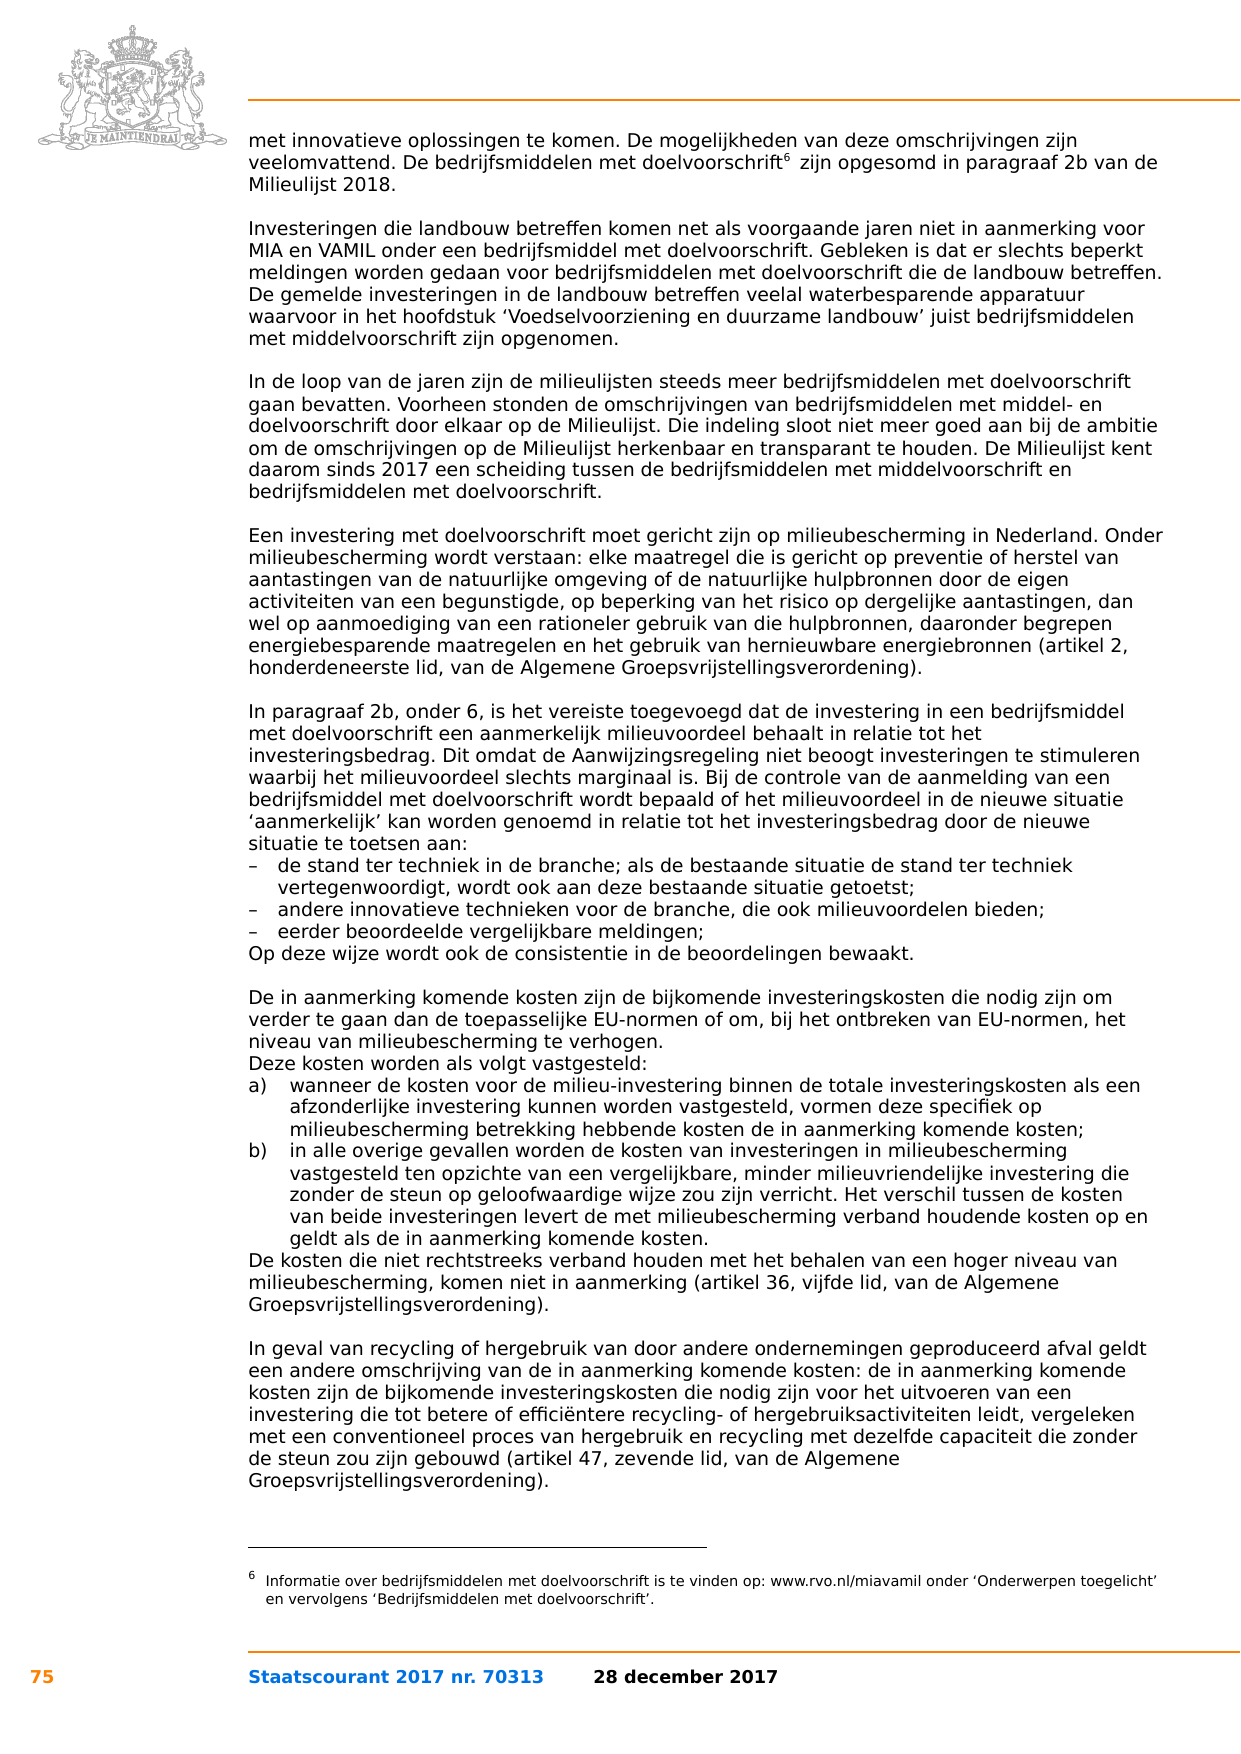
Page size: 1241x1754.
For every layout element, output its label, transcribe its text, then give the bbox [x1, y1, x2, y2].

text Een investering met doelvoorschrift moet gericht zijn op milieubescherming in Nederland. Onder milieubescherming wordt verstaan: elke maatregel die is gericht op preventie of herstel van aantastingen van de natuurlijke omgeving of de natuurlijke hulpbronnen door de eigen activiteiten van een begunstigde, op beperking van het risico op dergelijke aantastingen, dan wel op aanmoediging van een rationeler gebruik van die hulpbronnen, daaronder begrepen energiebesparende maatregelen en het gebruik van hernieuwbare energiebronnen (artikel 2, honderdeneerste lid, van de Algemene Groepsvrijstellingsverordening). [248, 525, 1163, 679]
picture [38, 25, 227, 150]
text b) in alle overige gevallen worden de kosten van investeringen in milieubescherming vastgesteld ten opzichte van een vergelijkbare, minder milieuvriendelijke investering die zonder de steun op geloofwaardige wijze zou zijn verricht. Het verschil tussen de kosten van beide investeringen levert de met milieubescherming verband houdende kosten op en geldt als de in aanmerking komende kosten. [248, 1140, 1163, 1250]
text De in aanmerking komende kosten zijn de bijkomende investeringskosten die nodig zijn om verder te gaan dan de toepasselijke EU-normen of om, bij het ontbreken van EU-normen, het niveau van milieubescherming te verhogen. [248, 987, 1163, 1052]
text Informatie over bedrijfsmiddelen met doelvoorschrift is te vinden op: www.rvo.nl/miavamil onder ‘Onderwerpen toegelicht’ en vervolgens ‘Bedrijfsmiddelen met doelvoorschrift’. [248, 1569, 1163, 1608]
text In de loop van de jaren zijn de milieulijsten steeds meer bedrijfsmiddelen met doelvoorschrift gaan bevatten. Voorheen stonden de omschrijvingen van bedrijfsmiddelen met middel- en doelvoorschrift door elkaar op de Milieulijst. Die indeling sloot niet meer goed aan bij de ambitie om de omschrijvingen op de Milieulijst herkenbaar en transparant te houden. De Milieulijst kent daarom sinds 2017 een scheiding tussen de bedrijfsmiddelen met middelvoorschrift en bedrijfsmiddelen met doelvoorschrift. [248, 371, 1163, 503]
text – de stand ter techniek in de branche; als de bestaande situatie de stand ter techniek vertegenwoordigt, wordt ook aan deze bestaande situatie getoetst; [248, 855, 1163, 899]
text Op deze wijze wordt ook de consistentie in de beoordelingen bewaakt. [248, 943, 1163, 965]
text In geval van recycling of hergebruik van door andere ondernemingen geproduceerd afval geldt een andere omschrijving van de in aanmerking komende kosten: de in aanmerking komende kosten zijn de bijkomende investeringskosten die nodig zijn voor het uitvoeren van een investering die tot betere of efficiëntere recycling- of hergebruiksactiviteiten leidt, vergeleken met een conventioneel proces van hergebruik en recycling met dezelfde capaciteit die zonder de steun zou zijn gebouwd (artikel 47, zevende lid, van de Algemene Groepsvrijstellingsverordening). [248, 1338, 1163, 1492]
text In paragraaf 2b, onder 6, is het vereiste toegevoegd dat de investering in een bedrijfsmiddel met doelvoorschrift een aanmerkelijk milieuvoordeel behaalt in relatie tot het investeringsbedrag. Dit omdat de Aanwijzingsregeling niet beoogt investeringen te stimuleren waarbij het milieuvoordeel slechts marginaal is. Bij de controle van de aanmelding van een bedrijfsmiddel met doelvoorschrift wordt bepaald of het milieuvoordeel in de nieuwe situatie ‘aanmerkelijk’ kan worden genoemd in relatie tot het investeringsbedrag door de nieuwe situatie te toetsen aan: [248, 701, 1163, 855]
text Investeringen die landbouw betreffen komen net als voorgaande jaren niet in aanmerking voor MIA en VAMIL onder een bedrijfsmiddel met doelvoorschrift. Gebleken is dat er slechts beperkt meldingen worden gedaan voor bedrijfsmiddelen met doelvoorschrift die de landbouw betreffen. De gemelde investeringen in de landbouw betreffen veelal waterbesparende apparatuur waarvoor in het hoofdstuk ‘Voedselvoorziening en duurzame landbouw’ juist bedrijfsmiddelen met middelvoorschrift zijn opgenomen. [248, 218, 1163, 349]
text – andere innovatieve technieken voor de branche, die ook milieuvoordelen bieden; [248, 899, 1163, 921]
text met innovatieve oplossingen te komen. De mogelijkheden van deze omschrijvingen zijn veelomvattend. De bedrijfsmiddelen met doelvoorschrift zijn opgesomd in paragraaf 2b van de Milieulijst 2018. [248, 130, 1163, 196]
text – eerder beoordeelde vergelijkbare meldingen; [248, 921, 1163, 943]
text a) wanneer de kosten voor de milieu-investering binnen de totale investeringskosten als een afzonderlijke investering kunnen worden vastgesteld, vormen deze specifiek op milieubescherming betrekking hebbende kosten de in aanmerking komende kosten; [248, 1074, 1163, 1140]
text Deze kosten worden als volgt vastgesteld: [248, 1052, 1163, 1074]
text De kosten die niet rechtstreeks verband houden met het behalen van een hoger niveau van milieubescherming, komen niet in aanmerking (artikel 36, vijfde lid, van de Algemene Groepsvrijstellingsverordening). [248, 1250, 1163, 1316]
